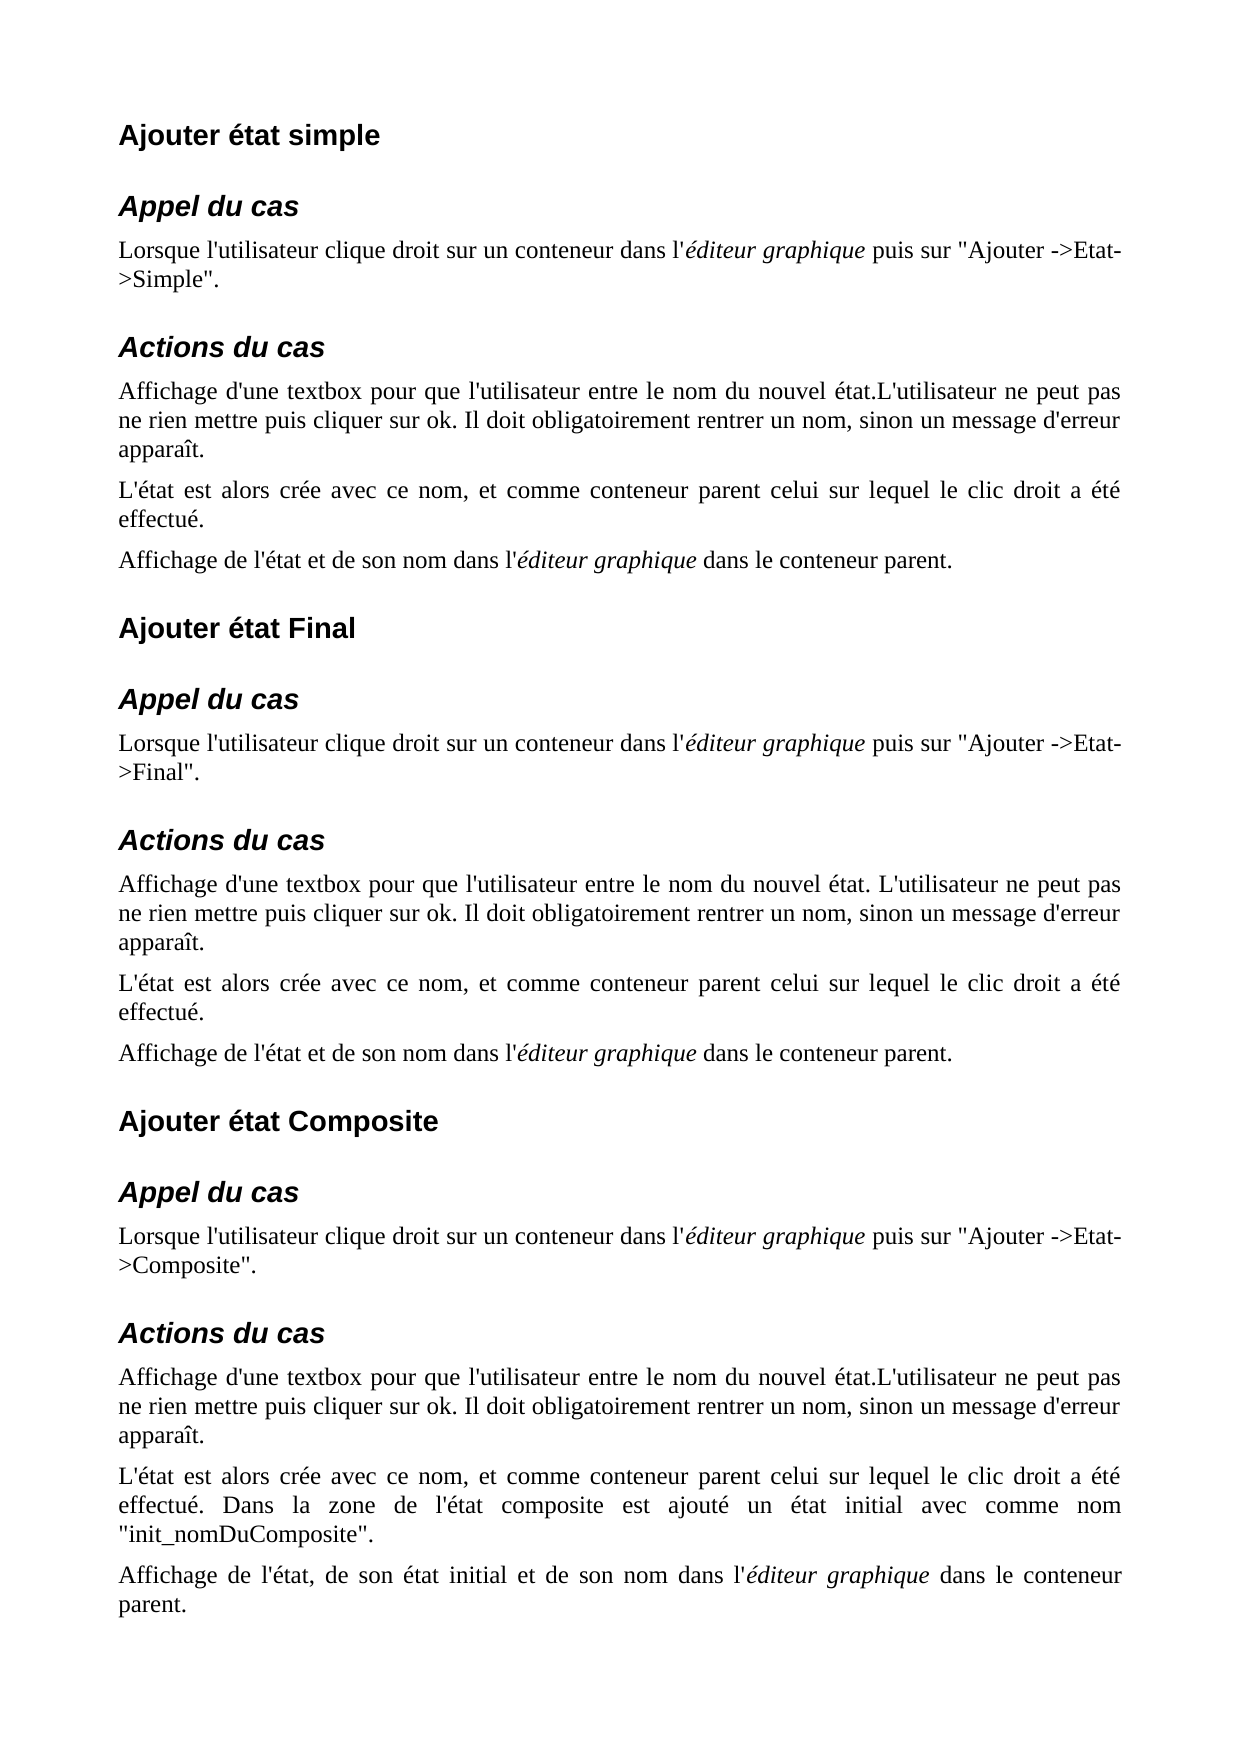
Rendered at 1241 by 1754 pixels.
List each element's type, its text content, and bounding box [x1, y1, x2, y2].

text Affichage d'une textbox pour que l'utilisateur entre le nom du nouvel état.L'utilisateur ne peut pas ne rien mettre puis cliquer sur ok. Il doit obligatoirement rentrer un nom, sinon un message d'erreur apparaît. [118, 376, 1122, 462]
subtitle Appel du cas [118, 682, 1122, 716]
subtitle Ajouter état simple [118, 118, 1122, 152]
text Lorsque l'utilisateur clique droit sur un conteneur dans l'éditeur graphique puis sur "Ajouter ->Etat->Final". [118, 728, 1122, 786]
text Lorsque l'utilisateur clique droit sur un conteneur dans l'éditeur graphique puis sur "Ajouter ->Etat->Simple". [118, 235, 1122, 293]
text L'état est alors crée avec ce nom, et comme conteneur parent celui sur lequel le clic droit a été effectué. Dans la zone de l'état composite est ajouté un état initial avec comme nom "init_nomDuComposite". [118, 1461, 1122, 1547]
subtitle Appel du cas [118, 189, 1122, 223]
text Lorsque l'utilisateur clique droit sur un conteneur dans l'éditeur graphique puis sur "Ajouter ->Etat->Composite". [118, 1221, 1122, 1279]
text Affichage d'une textbox pour que l'utilisateur entre le nom du nouvel état.L'utilisateur ne peut pas ne rien mettre puis cliquer sur ok. Il doit obligatoirement rentrer un nom, sinon un message d'erreur apparaît. [118, 1362, 1122, 1449]
text L'état est alors crée avec ce nom, et comme conteneur parent celui sur lequel le clic droit a été effectué. [118, 475, 1122, 532]
subtitle Actions du cas [118, 823, 1122, 857]
subtitle Ajouter état Composite [118, 1104, 1122, 1138]
text Affichage d'une textbox pour que l'utilisateur entre le nom du nouvel état. L'utilisateur ne peut pas ne rien mettre puis cliquer sur ok. Il doit obligatoirement rentrer un nom, sinon un message d'erreur apparaît. [118, 869, 1122, 956]
text Affichage de l'état, de son état initial et de son nom dans l'éditeur graphique dans le conteneur parent. [118, 1560, 1122, 1617]
text L'état est alors crée avec ce nom, et comme conteneur parent celui sur lequel le clic droit a été effectué. [118, 968, 1122, 1026]
subtitle Actions du cas [118, 330, 1122, 364]
text Affichage de l'état et de son nom dans l'éditeur graphique dans le conteneur parent. [118, 1038, 1122, 1067]
subtitle Ajouter état Final [118, 611, 1122, 645]
subtitle Actions du cas [118, 1316, 1122, 1350]
subtitle Appel du cas [118, 1175, 1122, 1209]
text Affichage de l'état et de son nom dans l'éditeur graphique dans le conteneur parent. [118, 545, 1122, 574]
